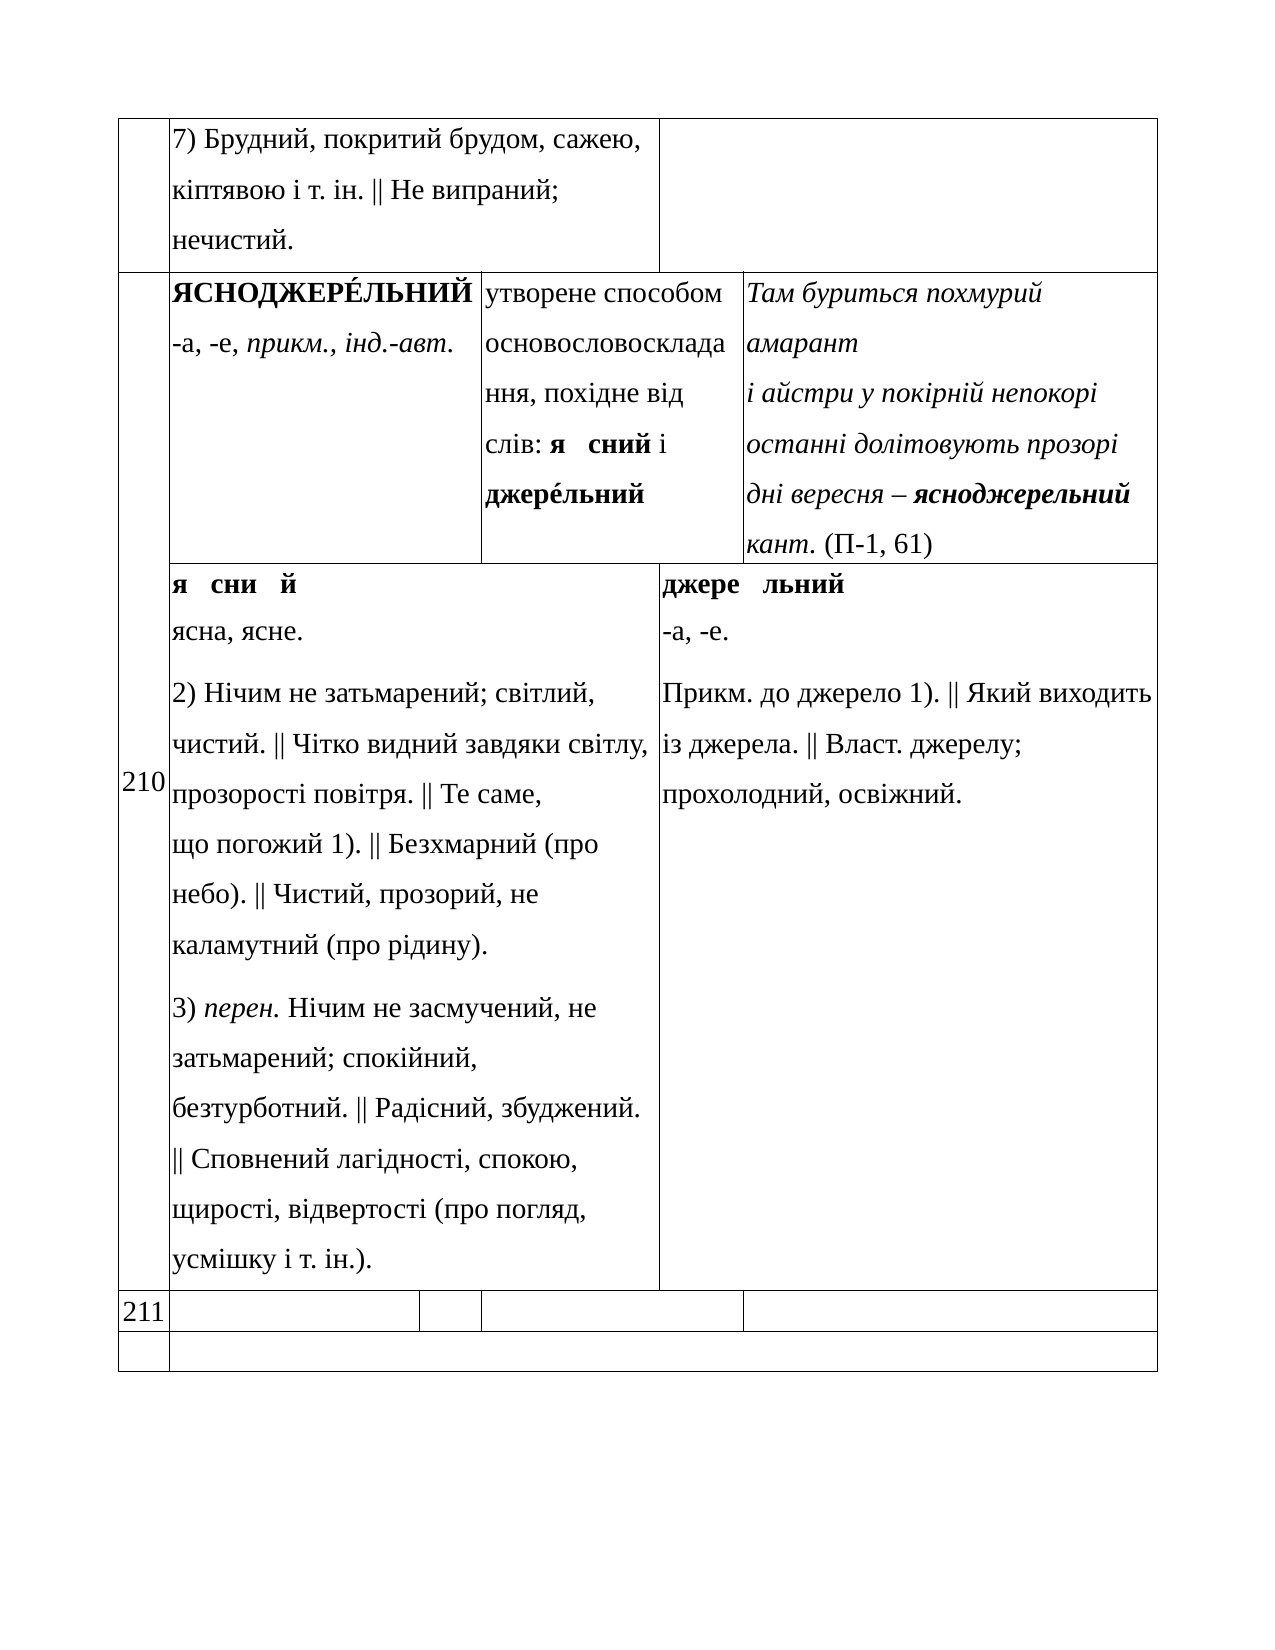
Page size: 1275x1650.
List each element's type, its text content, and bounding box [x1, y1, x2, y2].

table_cell джерельний -а, -е. Прикм. до джерело 1). || Який виходить із джерела. || Власт. джерелу; прохолодний, освіжний. [660, 564, 1157, 1290]
table_cell [119, 1332, 169, 1371]
table_cell [744, 1291, 1157, 1331]
table_cell Там буриться похмурий амарант і айстри у покірній непокорі останні долітовують прозорі дні вересня – ясноджерельний кант. (П‑1, 61) [744, 273, 1157, 563]
table_cell 211 [119, 1291, 169, 1331]
table_cell [660, 119, 1157, 271]
table_cell ясний ясна, ясне. 2) Нічим не затьмарений; світлий, чистий. || Чітко видний завдяки світлу, прозорості повітря. || Те саме, що погожий 1). || Безхмарний (про небо). || Чистий, прозорий, не каламутний (про рідину). 3) перен. Нічим не засмучений, не затьмарений; спокійний, безтурботний. || Радісний, збуджений. || Сповнений лагідності, спокою, щирості, відвертості (про погляд, усмішку і т. ін.). [170, 564, 659, 1290]
table_cell [420, 1291, 481, 1331]
table_cell [170, 1332, 1157, 1371]
table_cell [170, 1291, 419, 1331]
table_cell ЯСНОДЖЕРÉЛЬНИЙ -а, -е, прикм., інд.-авт. [170, 273, 481, 563]
table_cell утворене способом основословоскладання, похідне від слів: ясний і джерéльний [482, 273, 743, 563]
table_cell 210 [119, 273, 169, 1290]
table_cell [482, 1291, 743, 1331]
table_cell [119, 119, 169, 271]
table_cell 7) Брудний, покритий брудом, сажею, кіптявою і т. ін. || Не випраний; нечистий. [170, 119, 659, 271]
